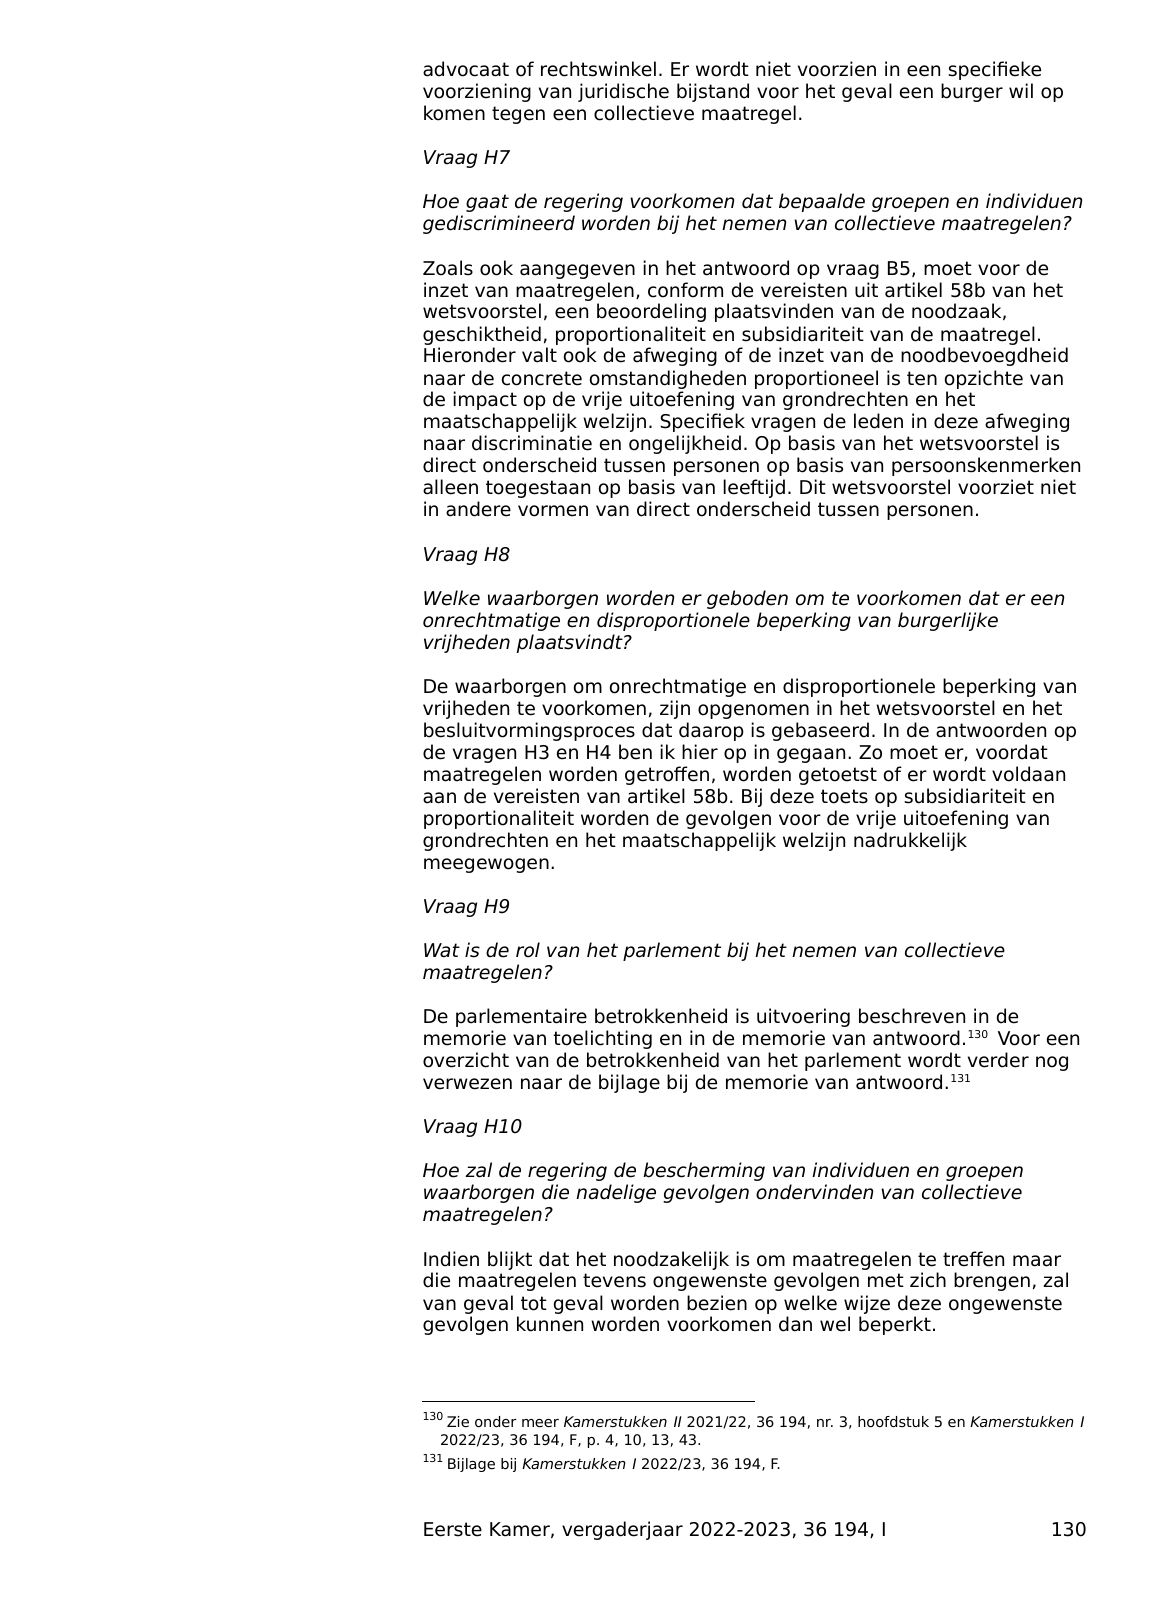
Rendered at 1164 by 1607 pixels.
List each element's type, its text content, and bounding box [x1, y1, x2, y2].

text De parlementaire betrokkenheid is uitvoering beschreven in de memorie van toelichting en in de memorie van antwoord. Voor een overzicht van de betrokkenheid van het parlement wordt verder nog verwezen naar de bijlage bij de memorie van antwoord. [422, 1006, 1087, 1094]
text Bijlage bij Kamerstukken I 2022/23, 36 194, F. [422, 1452, 1087, 1474]
text Hoe zal de regering de bescherming van individuen en groepen waarborgen die nadelige gevolgen ondervinden van collectieve maatregelen? [422, 1160, 1087, 1226]
text Zie onder meer Kamerstukken II 2021/22, 36 194, nr. 3, hoofdstuk 5 en Kamerstukken I 2022/23, 36 194, F, p. 4, 10, 13, 43. [422, 1410, 1087, 1449]
text De waarborgen om onrechtmatige en disproportionele beperking van vrijheden te voorkomen, zijn opgenomen in het wetsvoorstel en het besluitvormingsproces dat daarop is gebaseerd. In de antwoorden op de vragen H3 en H4 ben ik hier op in gegaan. Zo moet er, voordat maatregelen worden getroffen, worden getoetst of er wordt voldaan aan de vereisten van artikel 58b. Bij deze toets op subsidiariteit en proportionaliteit worden de gevolgen voor de vrije uitoefening van grondrechten en het maatschappelijk welzijn nadrukkelijk meegewogen. [422, 676, 1087, 873]
text Indien blijkt dat het noodzakelijk is om maatregelen te treffen maar die maatregelen tevens ongewenste gevolgen met zich brengen, zal van geval tot geval worden bezien op welke wijze deze ongewenste gevolgen kunnen worden voorkomen dan wel beperkt. [422, 1248, 1087, 1336]
text Zoals ook aangegeven in het antwoord op vraag B5, moet voor de inzet van maatregelen, conform de vereisten uit artikel 58b van het wetsvoorstel, een beoordeling plaatsvinden van de noodzaak, geschiktheid, proportionaliteit en subsidiariteit van de maatregel. Hieronder valt ook de afweging of de inzet van de noodbevoegdheid naar de concrete omstandigheden proportioneel is ten opzichte van de impact op de vrije uitoefening van grondrechten en het maatschappelijk welzijn. Specifiek vragen de leden in deze afweging naar discriminatie en ongelijkheid. Op basis van het wetsvoorstel is direct onderscheid tussen personen op basis van persoonskenmerken alleen toegestaan op basis van leeftijd. Dit wetsvoorstel voorziet niet in andere vormen van direct onderscheid tussen personen. [422, 257, 1087, 521]
subtitle Vraag H9 [422, 896, 1087, 918]
subtitle Vraag H10 [422, 1116, 1087, 1138]
text Hoe gaat de regering voorkomen dat bepaalde groepen en individuen gediscrimineerd worden bij het nemen van collectieve maatregelen? [422, 191, 1087, 235]
text Wat is de rol van het parlement bij het nemen van collectieve maatregelen? [422, 940, 1087, 984]
subtitle Vraag H7 [422, 147, 1087, 169]
text advocaat of rechtswinkel. Er wordt niet voorzien in een specifieke voorziening van juridische bijstand voor het geval een burger wil op komen tegen een collectieve maatregel. [422, 59, 1087, 125]
subtitle Vraag H8 [422, 543, 1087, 565]
text Welke waarborgen worden er geboden om te voorkomen dat er een onrechtmatige en disproportionele beperking van burgerlijke vrijheden plaatsvindt? [422, 588, 1087, 653]
